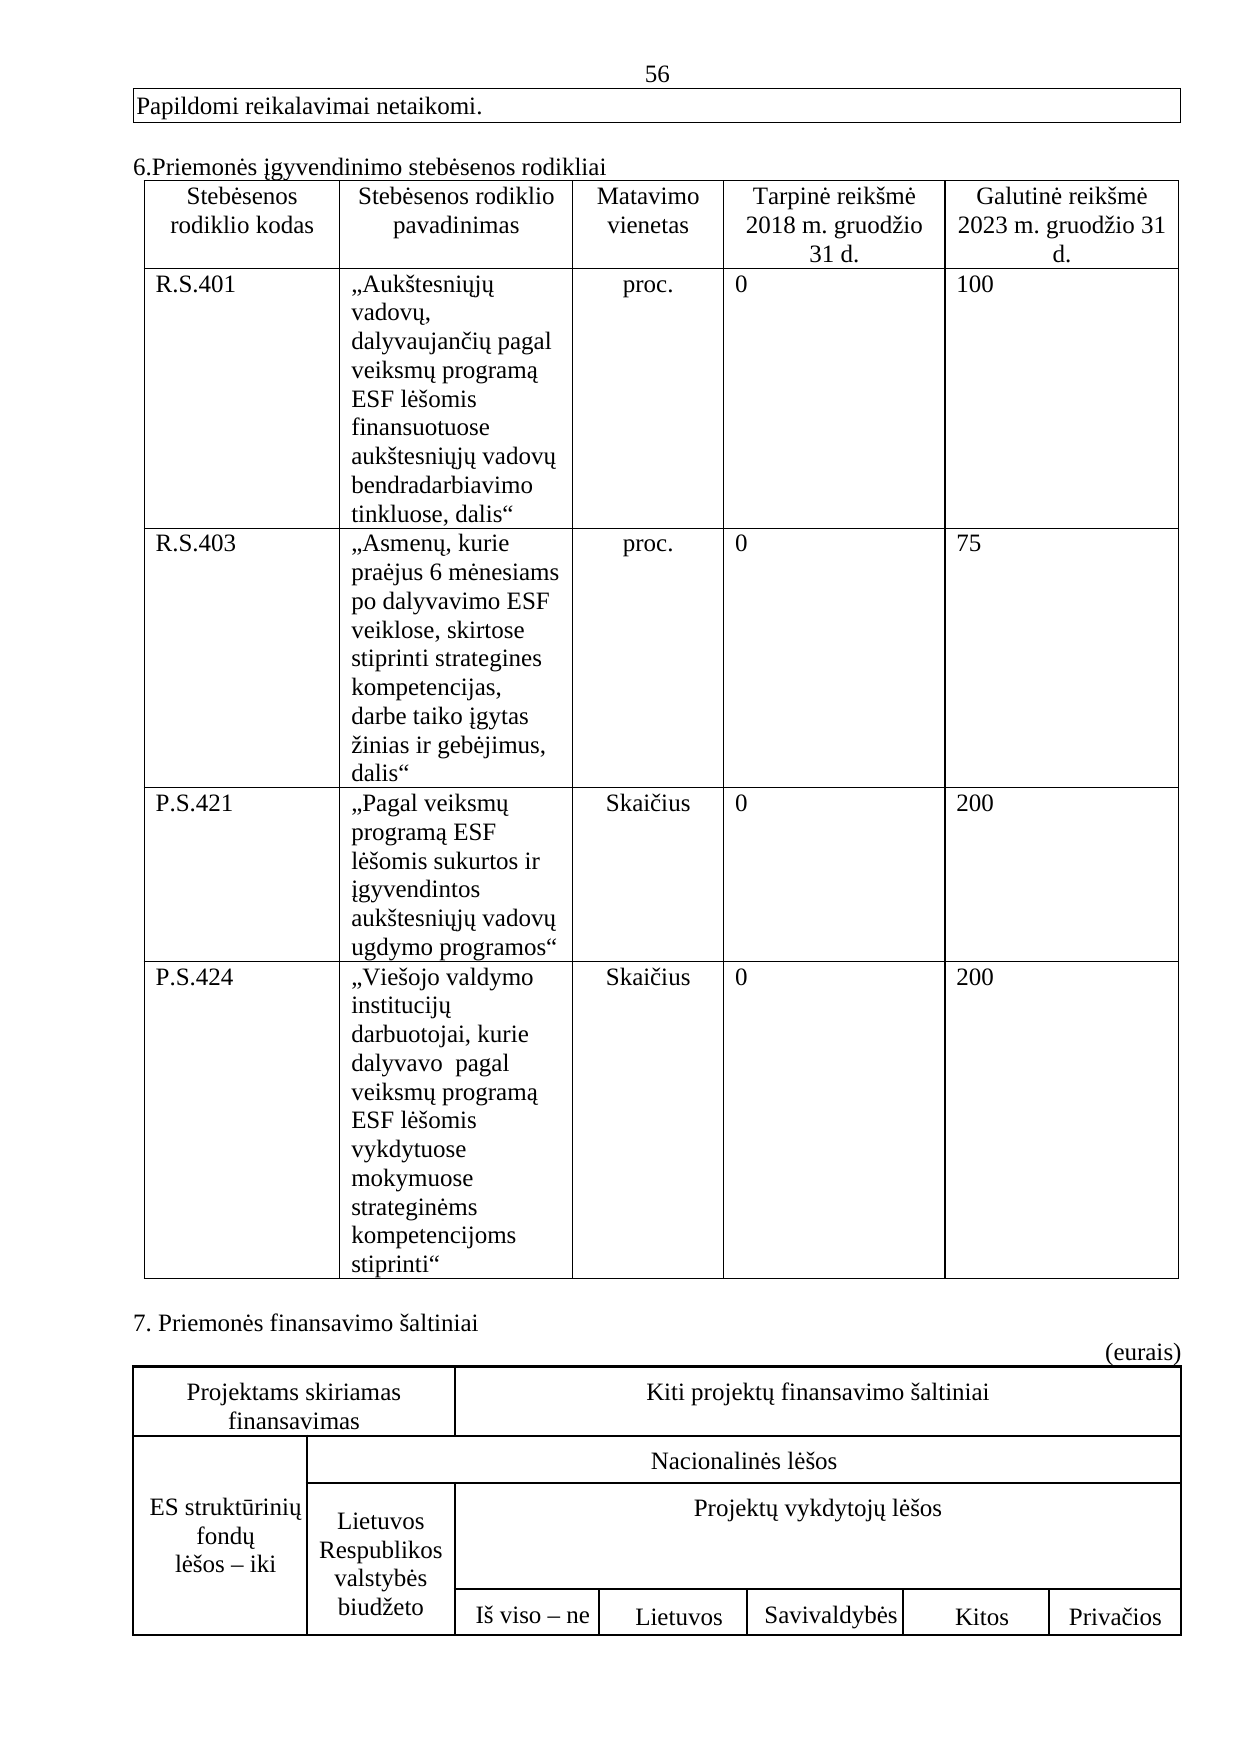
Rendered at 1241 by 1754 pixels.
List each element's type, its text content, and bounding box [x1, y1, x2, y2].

table_cell R.S.401 [145, 269, 339, 527]
table_cell Projektų vykdytojų lėšos [456, 1484, 1180, 1588]
table_cell 0 [724, 269, 944, 527]
table_cell Kitos [904, 1590, 1048, 1634]
table_cell Lietuvos [600, 1590, 746, 1634]
table_cell 0 [724, 962, 944, 1278]
table_cell proc. [573, 529, 723, 787]
table_cell ES struktūrinių fondų lėšos – iki [134, 1437, 306, 1634]
table_cell 0 [724, 529, 944, 787]
table_header Stebėsenos rodiklio pavadinimas [340, 181, 572, 268]
table_cell „Pagal veiksmų programą ESF lėšomis sukurtos ir įgyvendintos aukštesniųjų vadovų ugdymo programos“ [340, 788, 572, 961]
table_cell 200 [946, 788, 1178, 961]
table_cell Savivaldybės [748, 1590, 902, 1634]
table_cell „Aukštesniųjų vadovų, dalyvaujančių pagal veiksmų programą ESF lėšomis finansuotuose aukštesniųjų vadovų bendradarbiavimo tinkluose, dalis“ [340, 269, 572, 527]
table_cell Skaičius [573, 788, 723, 961]
table_cell Nacionalinės lėšos [308, 1437, 1180, 1482]
table_header Kiti projektų finansavimo šaltiniai [456, 1368, 1180, 1434]
table_cell „Asmenų, kurie praėjus 6 mėnesiams po dalyvavimo ESF veiklose, skirtose stiprinti strategines kompetencijas, darbe taiko įgytas žinias ir gebėjimus, dalis“ [340, 529, 572, 787]
table_header Stebėsenos rodiklio kodas [145, 181, 339, 268]
table_cell 75 [946, 529, 1178, 787]
text 7. Priemonės finansavimo šaltiniai [133, 1308, 1181, 1337]
table_cell P.S.421 [145, 788, 339, 961]
table_cell Privačios [1050, 1590, 1180, 1634]
table_cell R.S.403 [145, 529, 339, 787]
table_header Tarpinė reikšmė 2018 m. gruodžio 31 d. [724, 181, 944, 268]
table_cell proc. [573, 269, 723, 527]
table_cell P.S.424 [145, 962, 339, 1278]
text (eurais) [133, 1337, 1181, 1365]
text 6.Priemonės įgyvendinimo stebėsenos rodikliai [133, 152, 1181, 180]
table_cell Lietuvos Respublikos valstybės biudžeto [308, 1484, 454, 1634]
table_cell 100 [946, 269, 1178, 527]
table_cell „Viešojo valdymo institucijų darbuotojai, kurie dalyvavo pagal veiksmų programą ESF lėšomis vykdytuose mokymuose strateginėms kompetencijoms stiprinti“ [340, 962, 572, 1278]
table_cell Skaičius [573, 962, 723, 1278]
table_header Matavimo vienetas [573, 181, 723, 268]
table_cell 200 [946, 962, 1178, 1278]
table_header Projektams skiriamas finansavimas [134, 1368, 454, 1434]
table_cell 0 [724, 788, 944, 961]
text Papildomi reikalavimai netaikomi. [134, 89, 1180, 122]
table_header Galutinė reikšmė 2023 m. gruodžio 31 d. [946, 181, 1178, 268]
table_cell Iš viso – ne [456, 1590, 598, 1634]
